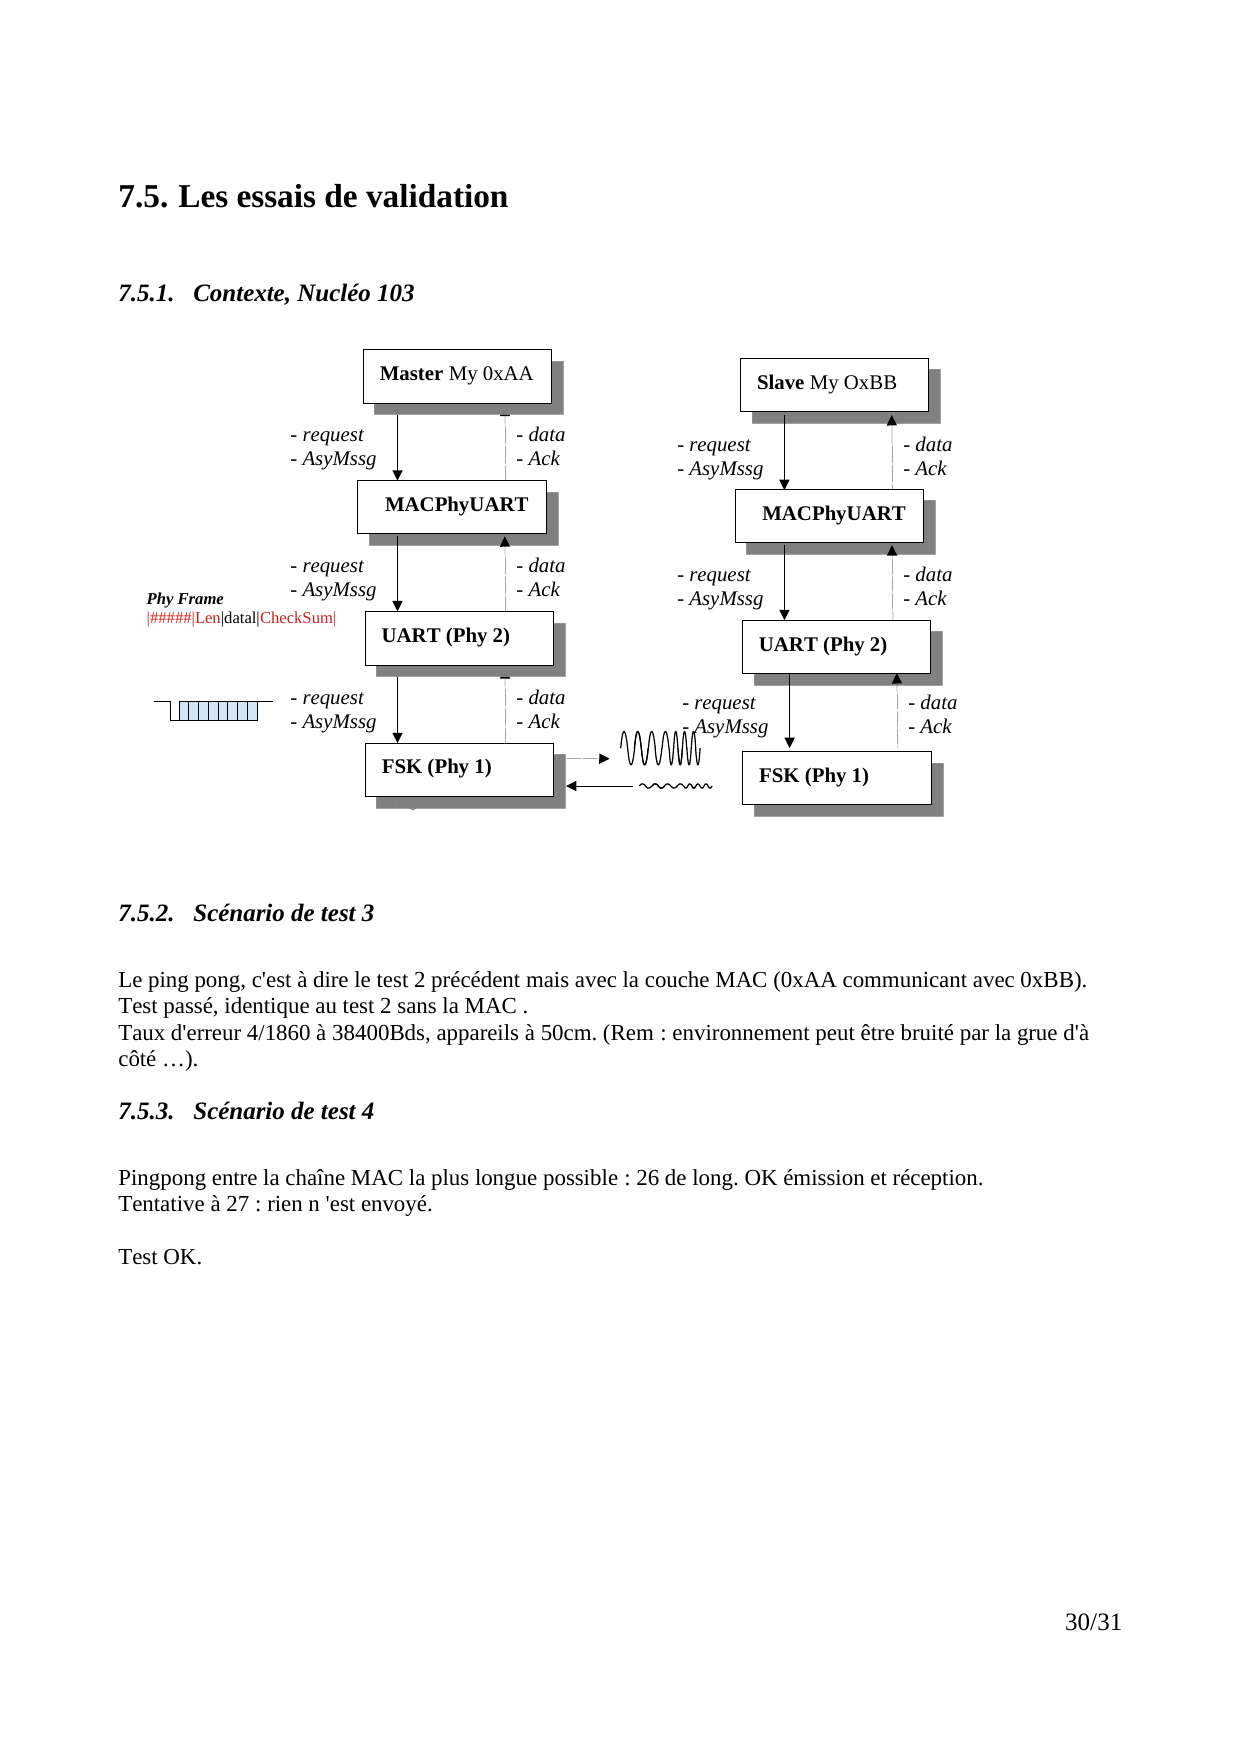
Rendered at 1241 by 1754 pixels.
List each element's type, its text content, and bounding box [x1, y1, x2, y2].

text Test OK. [118, 1243, 1122, 1269]
text Le ping pong, c'est à dire le test 2 précédent mais avec la couche MAC (0xAA communicant avec 0xBB). [118, 966, 1122, 992]
text Taux d'erreur 4/1860 à 38400Bds, appareils à 50cm. (Rem : environnement peut être bruité par la grue d'à côté …). [118, 1018, 1122, 1071]
subtitle Scénario de test 4 [118, 1096, 1122, 1125]
text Test passé, identique au test 2 sans la MAC . [118, 992, 1122, 1018]
subtitle Scénario de test 3 [118, 898, 1122, 927]
text Tentative à 27 : rien n 'est envoyé. [118, 1190, 1122, 1217]
text Pingpong entre la chaîne MAC la plus longue possible : 26 de long. OK émission et réception. [118, 1164, 1122, 1190]
subtitle Les essais de validation [118, 176, 1122, 215]
subtitle Contexte, Nucléo 103 [118, 278, 1122, 307]
